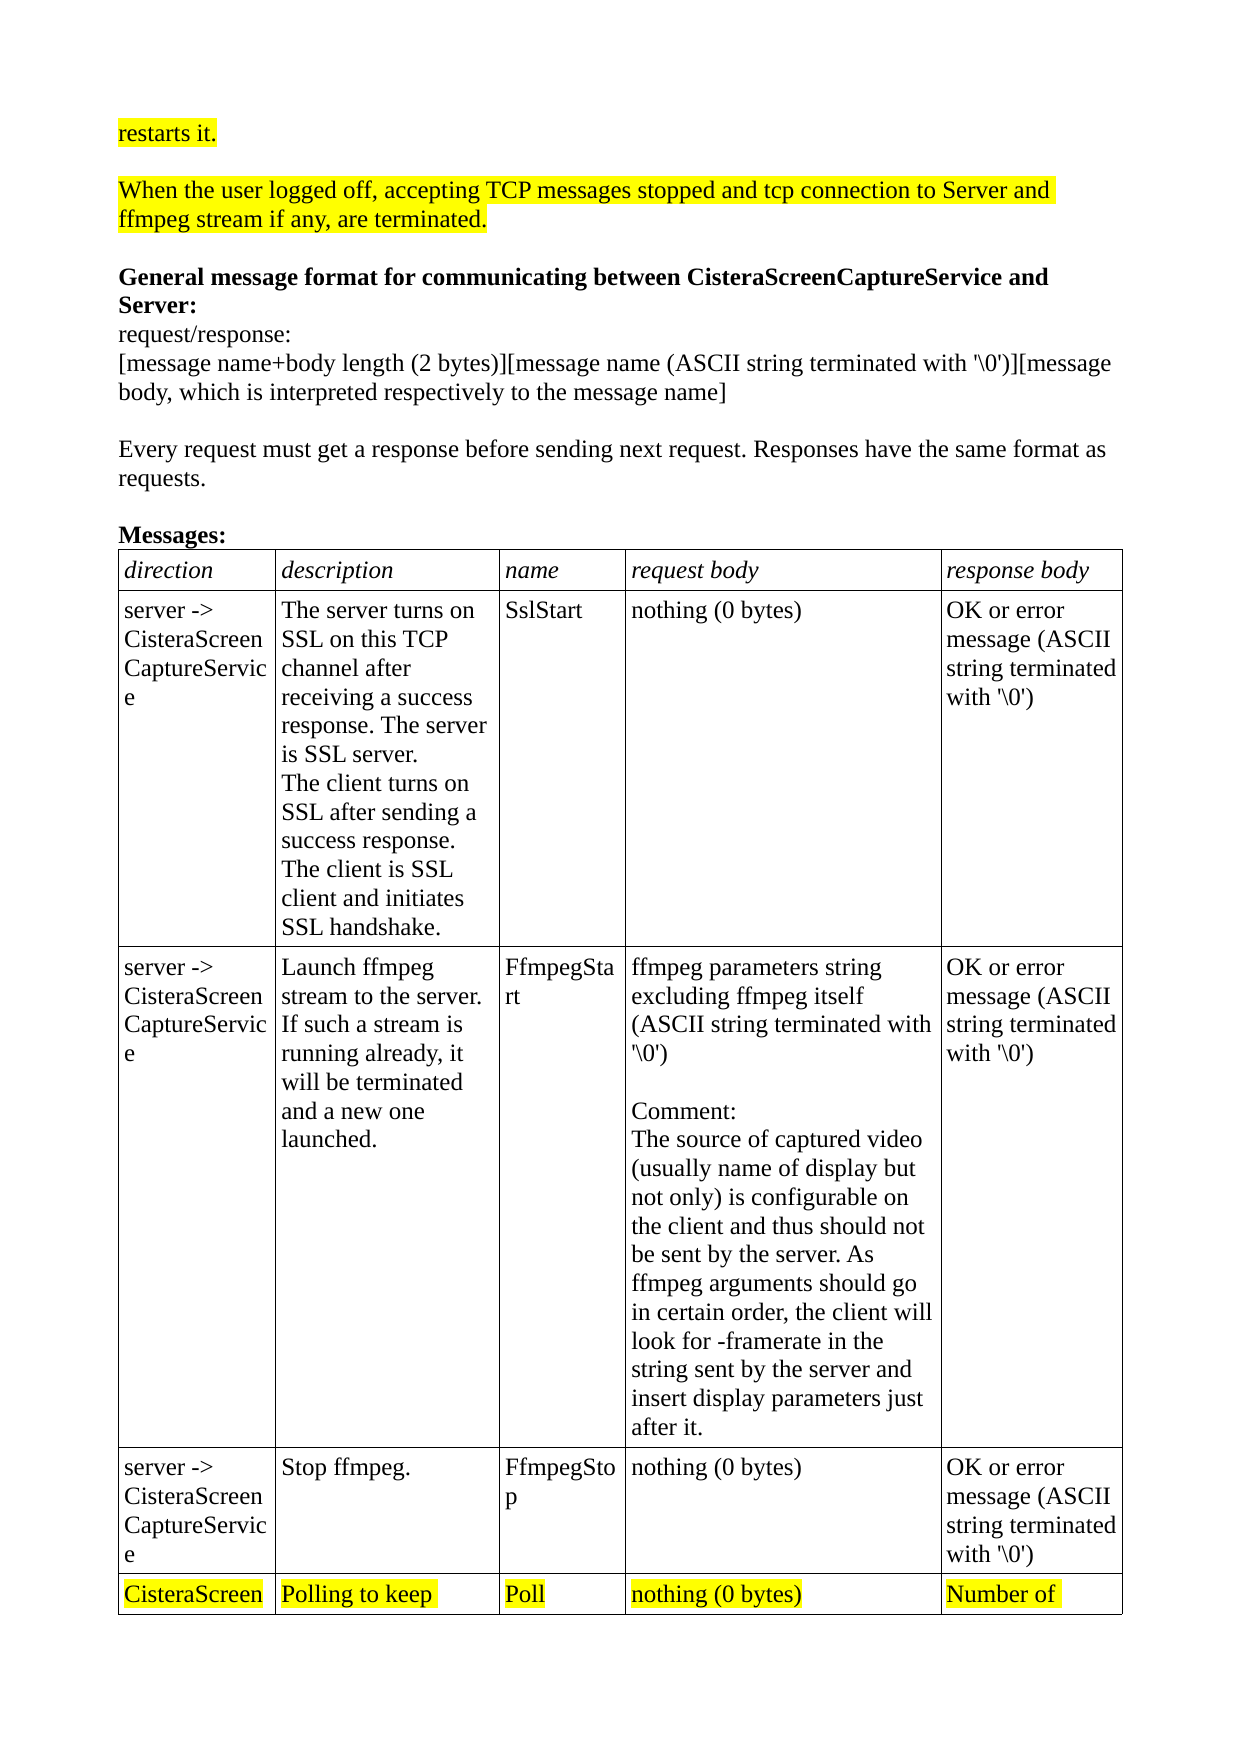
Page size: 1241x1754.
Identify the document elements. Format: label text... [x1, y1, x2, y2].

table_cell nothing (0 bytes) [626, 1448, 941, 1573]
table_cell OK or error message (ASCII string terminated with '\0') [942, 1448, 1122, 1573]
text [message name+body length (2 bytes)][message name (ASCII string terminated with '\0')][message body, which is interpreted respectively to the message name] [118, 348, 1122, 406]
table_cell CisteraScreen [119, 1574, 275, 1613]
table_cell Number of [942, 1574, 1122, 1613]
text Messages: [118, 521, 1122, 549]
table_header description [276, 550, 499, 590]
table_header response body [942, 550, 1122, 590]
text When the user logged off, accepting TCP messages stopped and tcp connection to Server and ffmpeg stream if any, are terminated. [118, 176, 1122, 233]
table_cell Stop ffmpeg. [276, 1448, 499, 1573]
text General message format for communicating between CisteraScreenCaptureService and Server: [118, 262, 1122, 319]
text request/response: [118, 319, 1122, 348]
table_cell The server turns on SSL on this TCP channel after receiving a success response. The server is SSL server. The client turns on SSL after sending a success response. The client is SSL client and initiates SSL handshake. [276, 591, 499, 946]
table_header name [500, 550, 625, 590]
table_cell Launch ffmpeg stream to the server. If such a stream is running already, it will be terminated and a new one launched. [276, 947, 499, 1447]
table_cell FfmpegStart [500, 947, 625, 1447]
table_header request body [626, 550, 941, 590]
text Every request must get a response before sending next request. Responses have the same format as requests. [118, 434, 1122, 492]
table_cell Polling to keep [276, 1574, 499, 1613]
table_cell server -> CisteraScreenCaptureService [119, 591, 275, 946]
table_cell OK or error message (ASCII string terminated with '\0') [942, 591, 1122, 946]
table_cell OK or error message (ASCII string terminated with '\0') [942, 947, 1122, 1447]
table_cell nothing (0 bytes) [626, 591, 941, 946]
table_cell server -> CisteraScreenCaptureService [119, 947, 275, 1447]
table_cell nothing (0 bytes) [626, 1574, 941, 1613]
table_cell server -> CisteraScreenCaptureService [119, 1448, 275, 1573]
table_cell SslStart [500, 591, 625, 946]
table_cell Poll [500, 1574, 625, 1613]
table_cell FfmpegStop [500, 1448, 625, 1573]
table_cell ffmpeg parameters string excluding ffmpeg itself (ASCII string terminated with '\0') Comment: The source of captured video (usually name of display but not only) is configurable on the client and thus should not be sent by the server. As ffmpeg arguments should go in certain order, the client will look for -framerate in the string sent by the server and insert display parameters just after it. [626, 947, 941, 1447]
table_header direction [119, 550, 275, 590]
text restarts it. [118, 118, 1122, 147]
